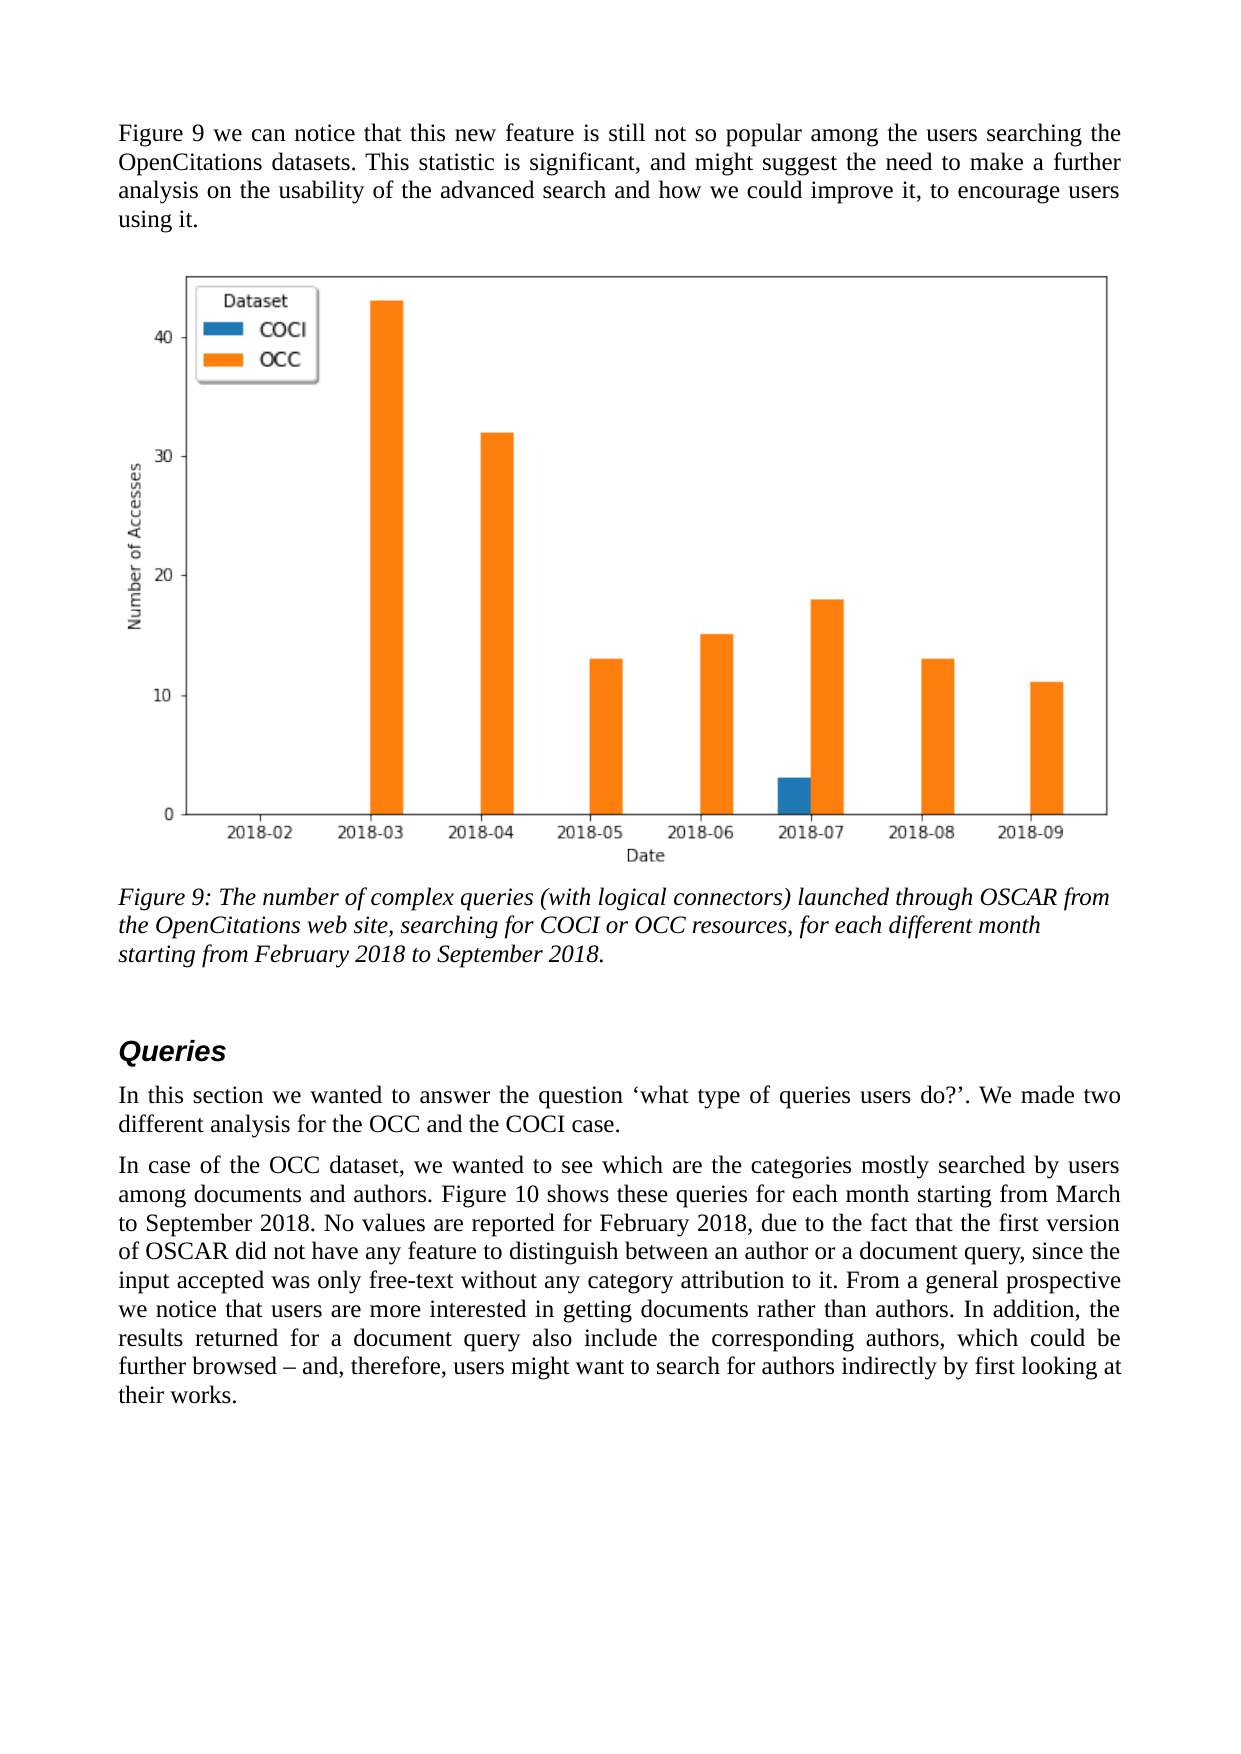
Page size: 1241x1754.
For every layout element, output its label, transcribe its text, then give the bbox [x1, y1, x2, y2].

text Figure 9 we can notice that this new feature is still not so popular among the users searching the OpenCitations datasets. This statistic is significant, and might suggest the need to make a further analysis on the usability of the advanced search and how we could improve it, to encourage users using it. [118, 118, 1122, 233]
text Figure 9: The number of complex queries (with logical connectors) launched through OSCAR from the OpenCitations web site, searching for COCI or OCC resources, for each different month starting from February 2018 to September 2018. [118, 877, 1122, 968]
text In case of the OCC dataset, we wanted to see which are the categories mostly searched by users among documents and authors. Figure 10 shows these queries for each month starting from March to September 2018. No values are reported for February 2018, due to the fact that the first version of OSCAR did not have any feature to distinguish between an author or a document query, since the input accepted was only free-text without any category attribution to it. From a general prospective we notice that users are more interested in getting documents rather than authors. In addition, the results returned for a document query also include the corresponding authors, which could be further browsed – and, therefore, users might want to search for authors indirectly by first looking at their works. [118, 1150, 1122, 1409]
subtitle Queries [118, 1034, 1122, 1068]
text In this section we wanted to answer the question ‘what type of queries users do?’. We made two different analysis for the OCC and the COCI case. [118, 1080, 1122, 1138]
picture [118, 258, 1123, 877]
